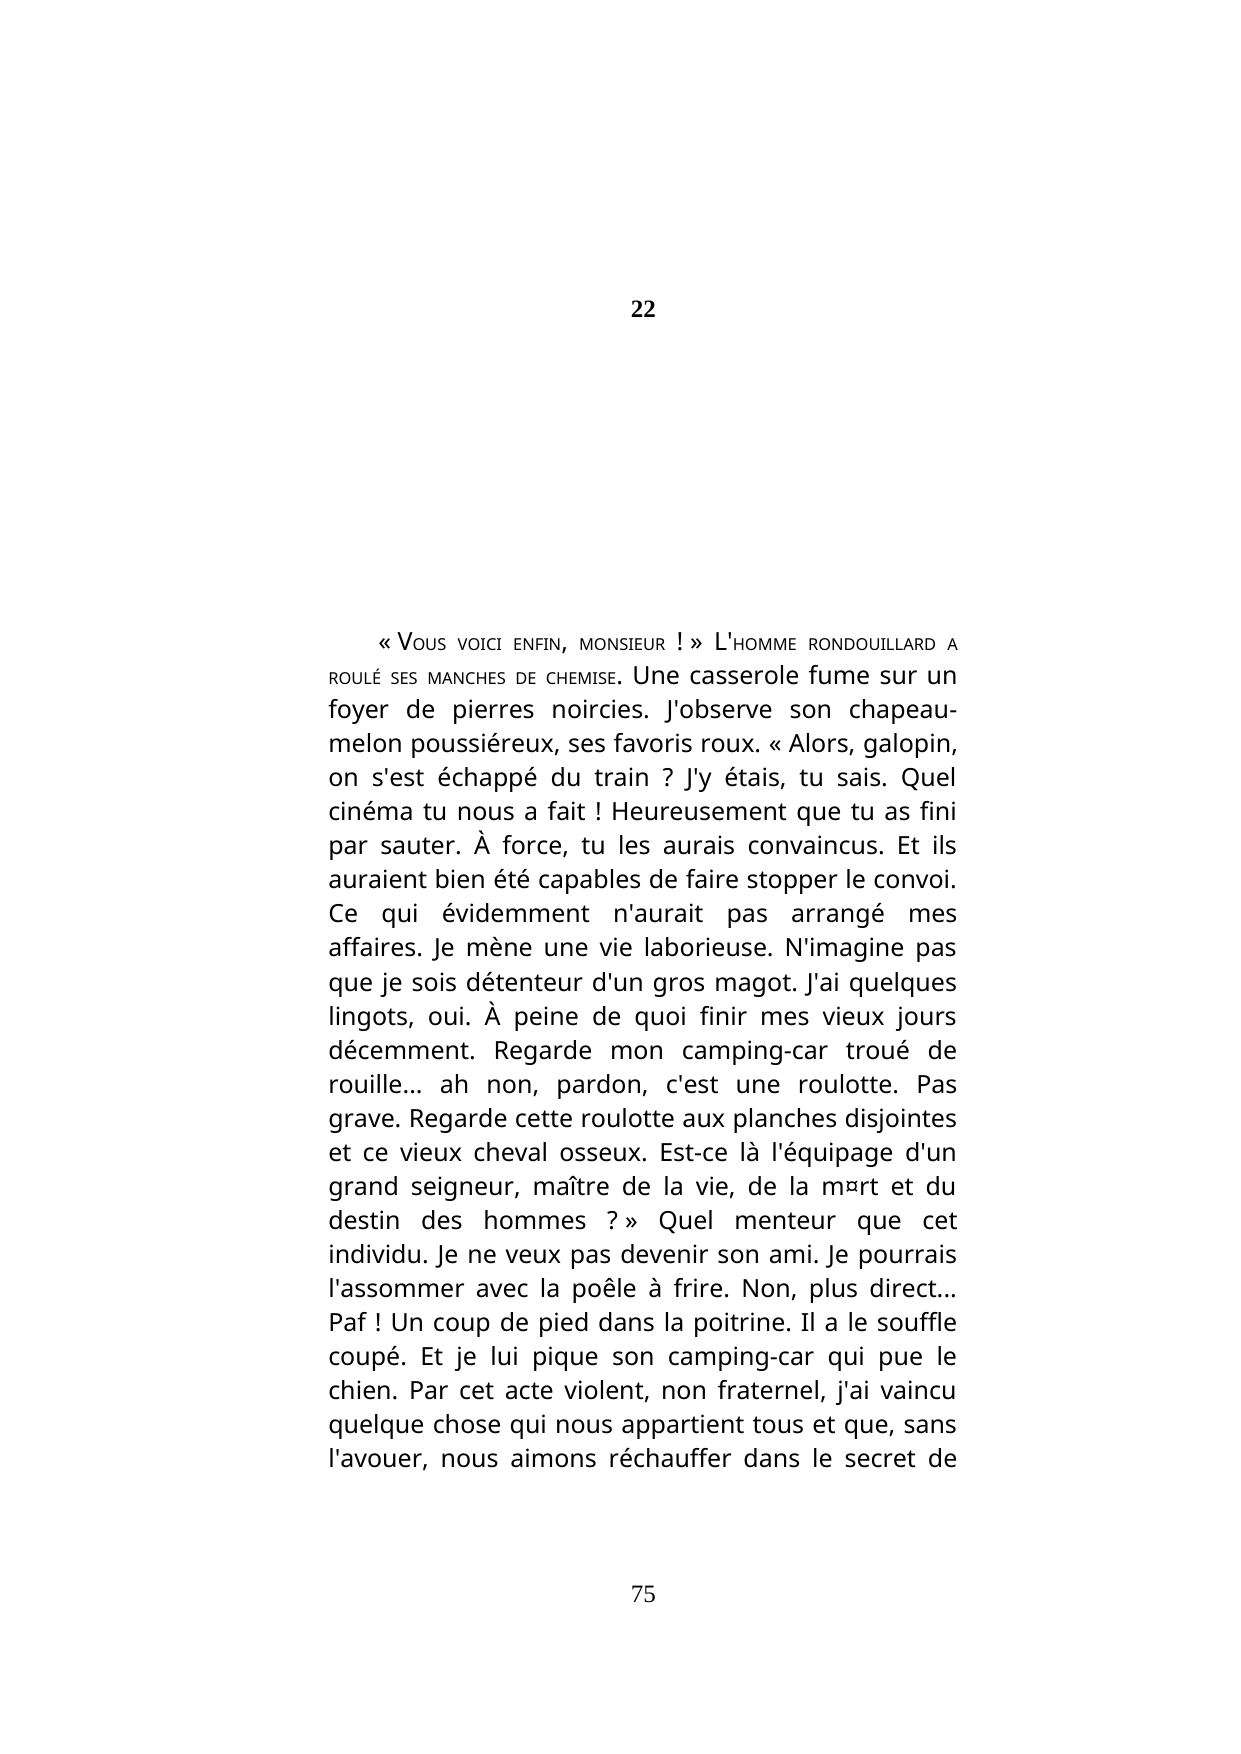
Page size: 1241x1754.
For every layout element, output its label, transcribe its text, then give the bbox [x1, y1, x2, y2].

text 22 [328, 268, 958, 351]
text « Vous voici enfin, monsieur ! » L'homme rondouillard a roulé ses manches de chemise. Une casserole fume sur un foyer de pierres noircies. J'observe son chapeau-melon poussiéreux, ses favoris roux. « Alors, galopin, on s'est échappé du train ? J'y étais, tu sais. Quel cinéma tu nous a fait ! Heureusement que tu as fini par sauter. À force, tu les aurais convaincus. Et ils auraient bien été capables de faire stopper le convoi. Ce qui évidemment n'aurait pas arrangé mes affaires. Je mène une vie laborieuse. N'imagine pas que je sois détenteur d'un gros magot. J'ai quelques lingots, oui. À peine de quoi finir mes vieux jours décemment. Regarde mon camping-car troué de rouille... ah non, pardon, c'est une roulotte. Pas grave. Regarde cette roulotte aux planches disjointes et ce vieux cheval osseux. Est-ce là l'équipage d'un grand seigneur, maître de la vie, de la m¤rt et du destin des hommes ? » Quel menteur que cet individu. Je ne veux pas devenir son ami. Je pourrais l'assommer avec la poêle à frire. Non, plus direct... Paf ! Un coup de pied dans la poitrine. Il a le souffle coupé. Et je lui pique son camping-car qui pue le chien. Par cet acte violent, non fraternel, j'ai vaincu quelque chose qui nous appartient tous et que, sans l'avouer, nous aimons réchauffer dans le secret de [328, 623, 958, 1475]
